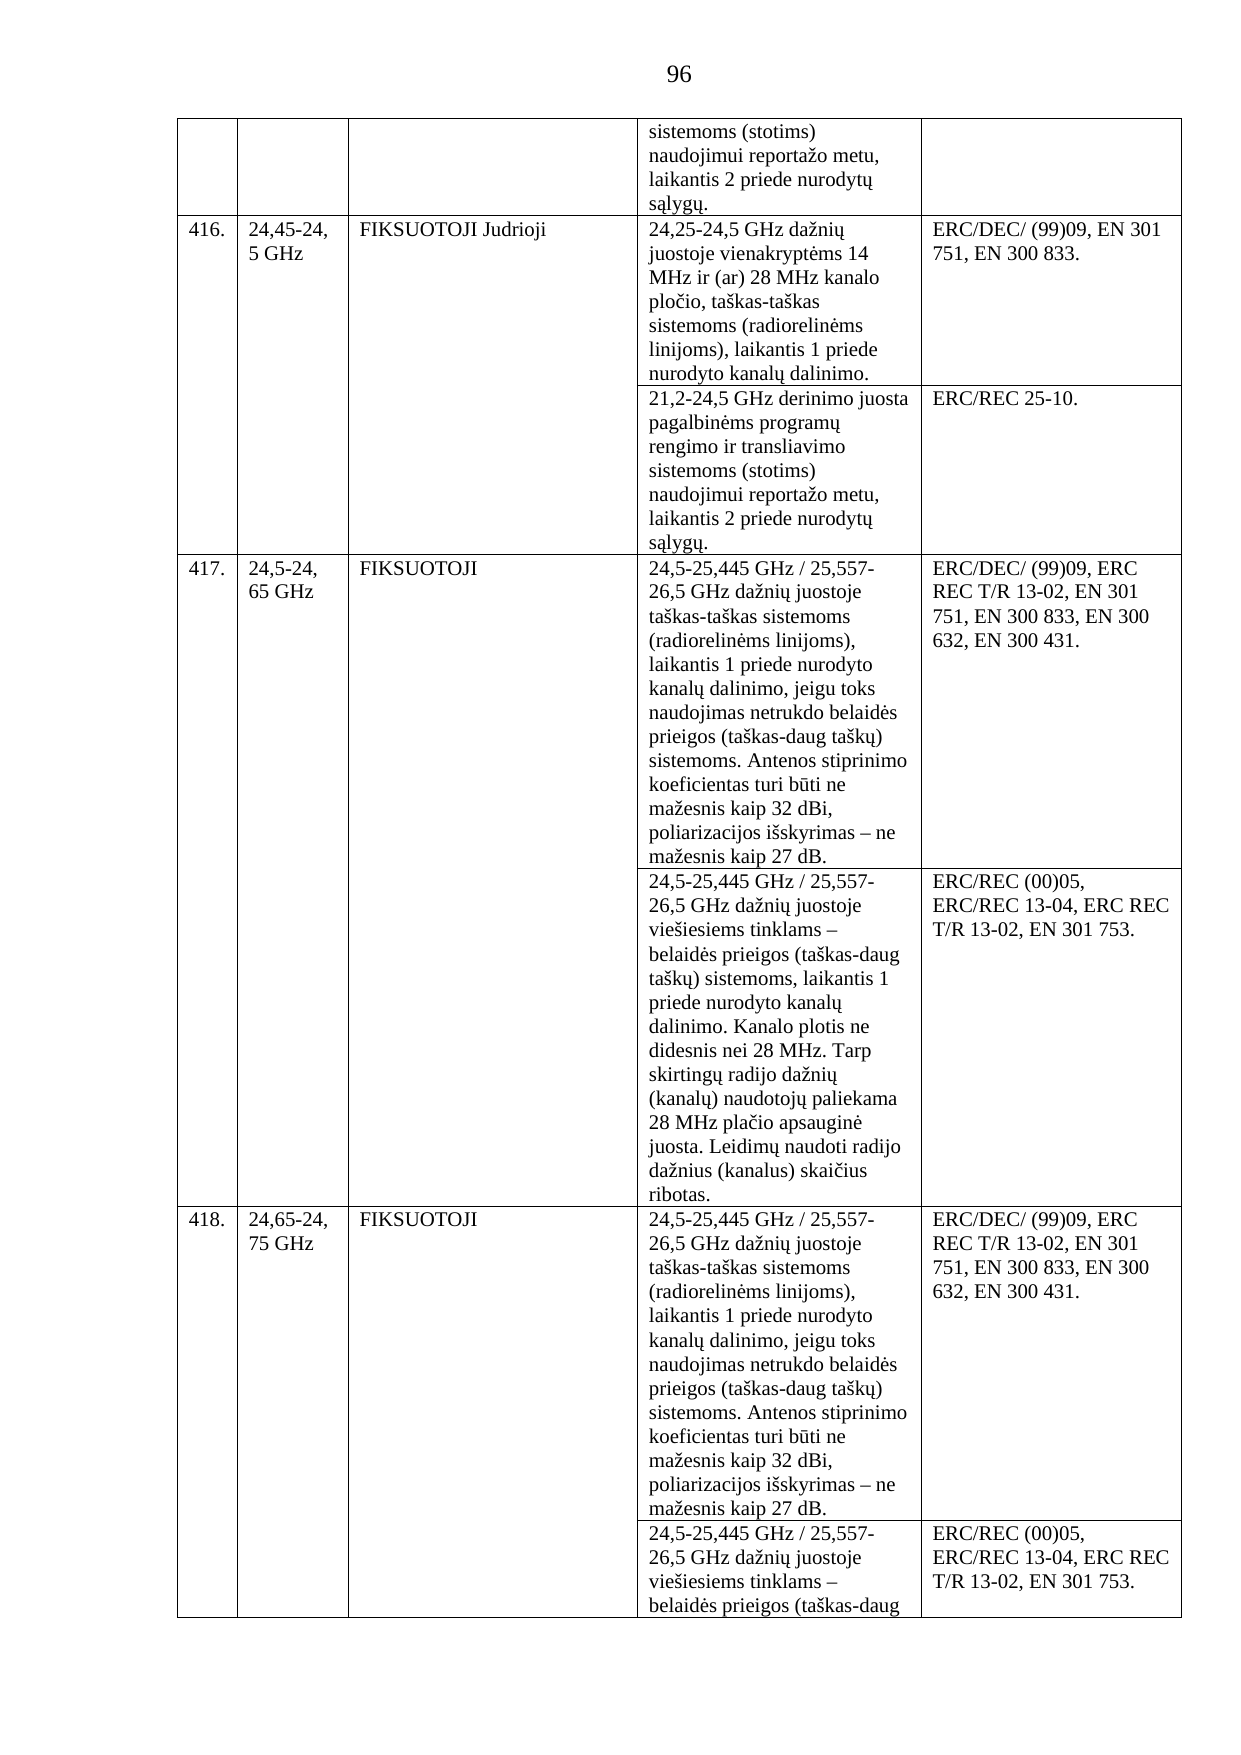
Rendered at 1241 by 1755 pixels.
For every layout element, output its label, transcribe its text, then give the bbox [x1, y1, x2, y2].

table_cell FIKSUOTOJI [349, 555, 637, 1206]
table_cell [238, 119, 348, 215]
table_cell 21,2-24,5 GHz derinimo juosta pagalbinėms programų rengimo ir transliavimo sistemoms (stotims) naudojimui reportažo metu, laikantis 2 priede nurodytų sąlygų. [638, 386, 921, 554]
table_cell 24,5-25,445 GHz / 25,557-26,5 GHz dažnių juostoje taškas-taškas sistemoms (radiorelinėms linijoms), laikantis 1 priede nurodyto kanalų dalinimo, jeigu toks naudojimas netrukdo belaidės prieigos (taškas-daug taškų) sistemoms. Antenos stiprinimo koeficientas turi būti ne mažesnis kaip 32 dBi, poliarizacijos išskyrimas – ne mažesnis kaip 27 dB. [638, 555, 921, 868]
table_cell [922, 119, 1181, 215]
table_cell 416. [178, 216, 237, 554]
table_cell FIKSUOTOJI [349, 1207, 637, 1617]
table_cell ERC/REC (00)05, ERC/REC 13-04, ERC REC T/R 13-02, EN 301 753. [922, 1521, 1181, 1617]
table_cell 24,5-25,445 GHz / 25,557-26,5 GHz dažnių juostoje viešiesiems tinklams – belaidės prieigos (taškas-daug [638, 1521, 921, 1617]
table_cell 24,5-25,445 GHz / 25,557-26,5 GHz dažnių juostoje viešiesiems tinklams – belaidės prieigos (taškas-daug taškų) sistemoms, laikantis 1 priede nurodyto kanalų dalinimo. Kanalo plotis ne didesnis nei 28 MHz. Tarp skirtingų radijo dažnių (kanalų) naudotojų paliekama 28 MHz plačio apsauginė juosta. Leidimų naudoti radijo dažnius (kanalus) skaičius ribotas. [638, 869, 921, 1206]
table_cell 24,45-24, 5 GHz [238, 216, 348, 554]
table_cell 24,25-24,5 GHz dažnių juostoje vienakryptėms 14 MHz ir (ar) 28 MHz kanalo pločio, taškas-taškas sistemoms (radiorelinėms linijoms), laikantis 1 priede nurodyto kanalų dalinimo. [638, 216, 921, 385]
table_cell ERC/REC (00)05, ERC/REC 13-04, ERC REC T/R 13-02, EN 301 753. [922, 869, 1181, 1206]
table_cell ERC/REC 25-10. [922, 386, 1181, 554]
table_cell 24,5-25,445 GHz / 25,557-26,5 GHz dažnių juostoje taškas-taškas sistemoms (radiorelinėms linijoms), laikantis 1 priede nurodyto kanalų dalinimo, jeigu toks naudojimas netrukdo belaidės prieigos (taškas-daug taškų) sistemoms. Antenos stiprinimo koeficientas turi būti ne mažesnis kaip 32 dBi, poliarizacijos išskyrimas – ne mažesnis kaip 27 dB. [638, 1207, 921, 1520]
table_cell ERC/DEC/ (99)09, ERC REC T/R 13-02, EN 301 751, EN 300 833, EN 300 632, EN 300 431. [922, 1207, 1181, 1520]
table_cell ERC/DEC/ (99)09, ERC REC T/R 13-02, EN 301 751, EN 300 833, EN 300 632, EN 300 431. [922, 555, 1181, 868]
table_cell sistemoms (stotims) naudojimui reportažo metu, laikantis 2 priede nurodytų sąlygų. [638, 119, 921, 215]
table_cell [349, 119, 637, 215]
table_cell [178, 119, 237, 215]
table_cell 418. [178, 1207, 237, 1617]
table_cell ERC/DEC/ (99)09, EN 301 751, EN 300 833. [922, 216, 1181, 385]
table_cell 24,65-24, 75 GHz [238, 1207, 348, 1617]
table_cell FIKSUOTOJI Judrioji [349, 216, 637, 554]
table_cell 24,5-24, 65 GHz [238, 555, 348, 1206]
table_cell 417. [178, 555, 237, 1206]
